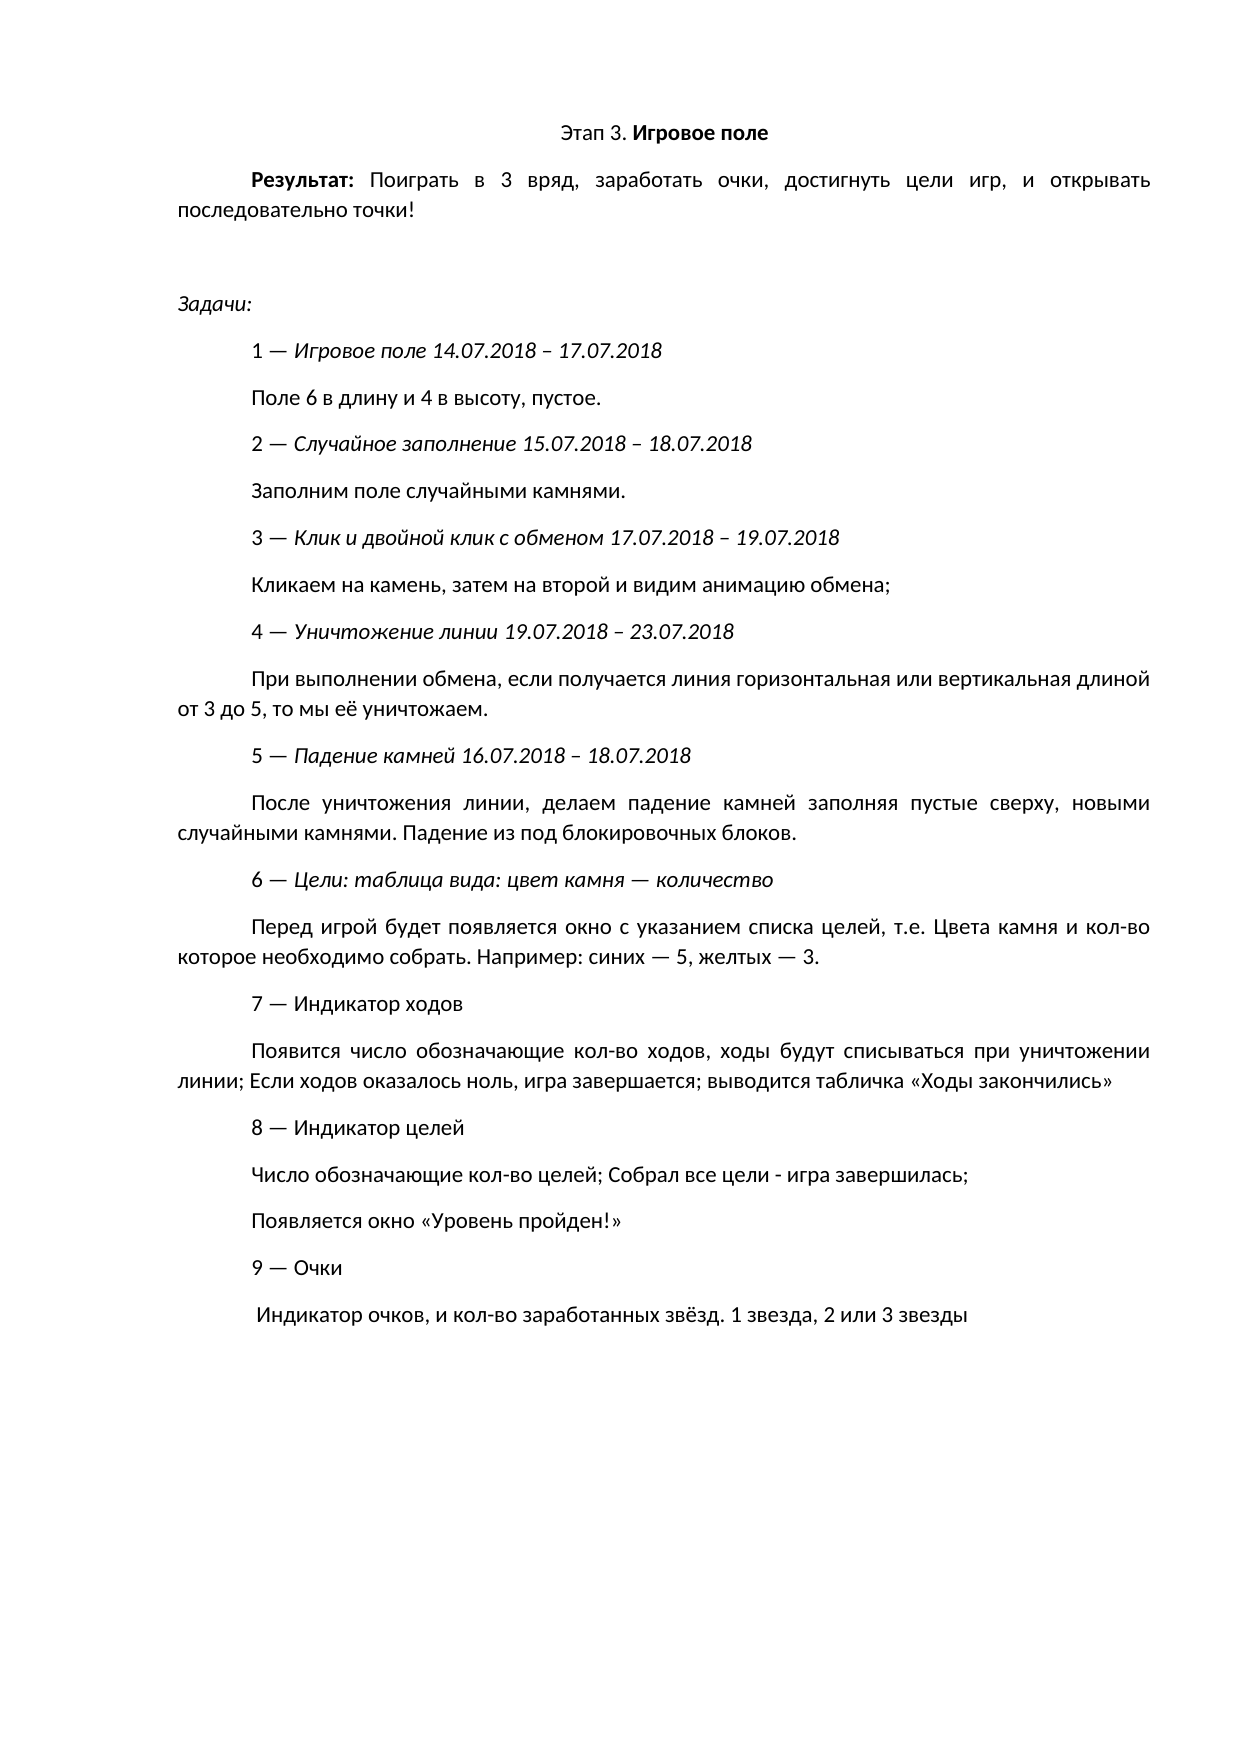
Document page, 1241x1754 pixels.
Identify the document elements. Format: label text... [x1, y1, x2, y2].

text 9 — Очки [177, 1253, 1152, 1282]
text Результат: Поиграть в 3 вряд, заработать очки, достигнуть цели игр, и открывать последовательно точки! [177, 165, 1152, 223]
text Появляется окно «Уровень пройден!» [177, 1207, 1152, 1235]
text 5 — Падение камней 16.07.2018 – 18.07.2018 [177, 741, 1152, 769]
text 4 — Уничтожение линии 19.07.2018 – 23.07.2018 [177, 617, 1152, 645]
text Индикатор очков, и кол-во заработанных звёзд. 1 звезда, 2 или 3 звезды [177, 1300, 1152, 1328]
text Кликаем на камень, затем на второй и видим анимацию обмена; [177, 570, 1152, 598]
text 3 — Клик и двойной клик с обменом 17.07.2018 – 19.07.2018 [177, 523, 1152, 551]
text 2 — Случайное заполнение 15.07.2018 – 18.07.2018 [177, 429, 1152, 458]
text 1 — Игровое поле 14.07.2018 – 17.07.2018 [177, 336, 1152, 364]
text Заполним поле случайными камнями. [177, 476, 1152, 504]
text Число обозначающие кол-во целей; Собрал все цели - игра завершилась; [177, 1160, 1152, 1188]
text Этап 3. Игровое поле [177, 118, 1152, 146]
text После уничтожения линии, делаем падение камней заполняя пустые сверху, новыми случайными камнями. Падение из под блокировочных блоков. [177, 788, 1152, 846]
text При выполнении обмена, если получается линия горизонтальная или вертикальная длиной от 3 до 5, то мы её уничтожаем. [177, 664, 1152, 722]
text Поле 6 в длину и 4 в высоту, пустое. [177, 383, 1152, 411]
text 7 — Индикатор ходов [177, 989, 1152, 1017]
text 6 — Цели: таблица вида: цвет камня — количество [177, 865, 1152, 893]
text 8 — Индикатор целей [177, 1113, 1152, 1141]
text Перед игрой будет появляется окно с указанием списка целей, т.е. Цвета камня и кол-во которое необходимо собрать. Например: синих — 5, желтых — 3. [177, 912, 1152, 970]
text Задачи: [177, 289, 1152, 317]
text Появится число обозначающие кол-во ходов, ходы будут списываться при уничтожении линии; Если ходов оказалось ноль, игра завершается; выводится табличка «Ходы закончились» [177, 1036, 1152, 1094]
